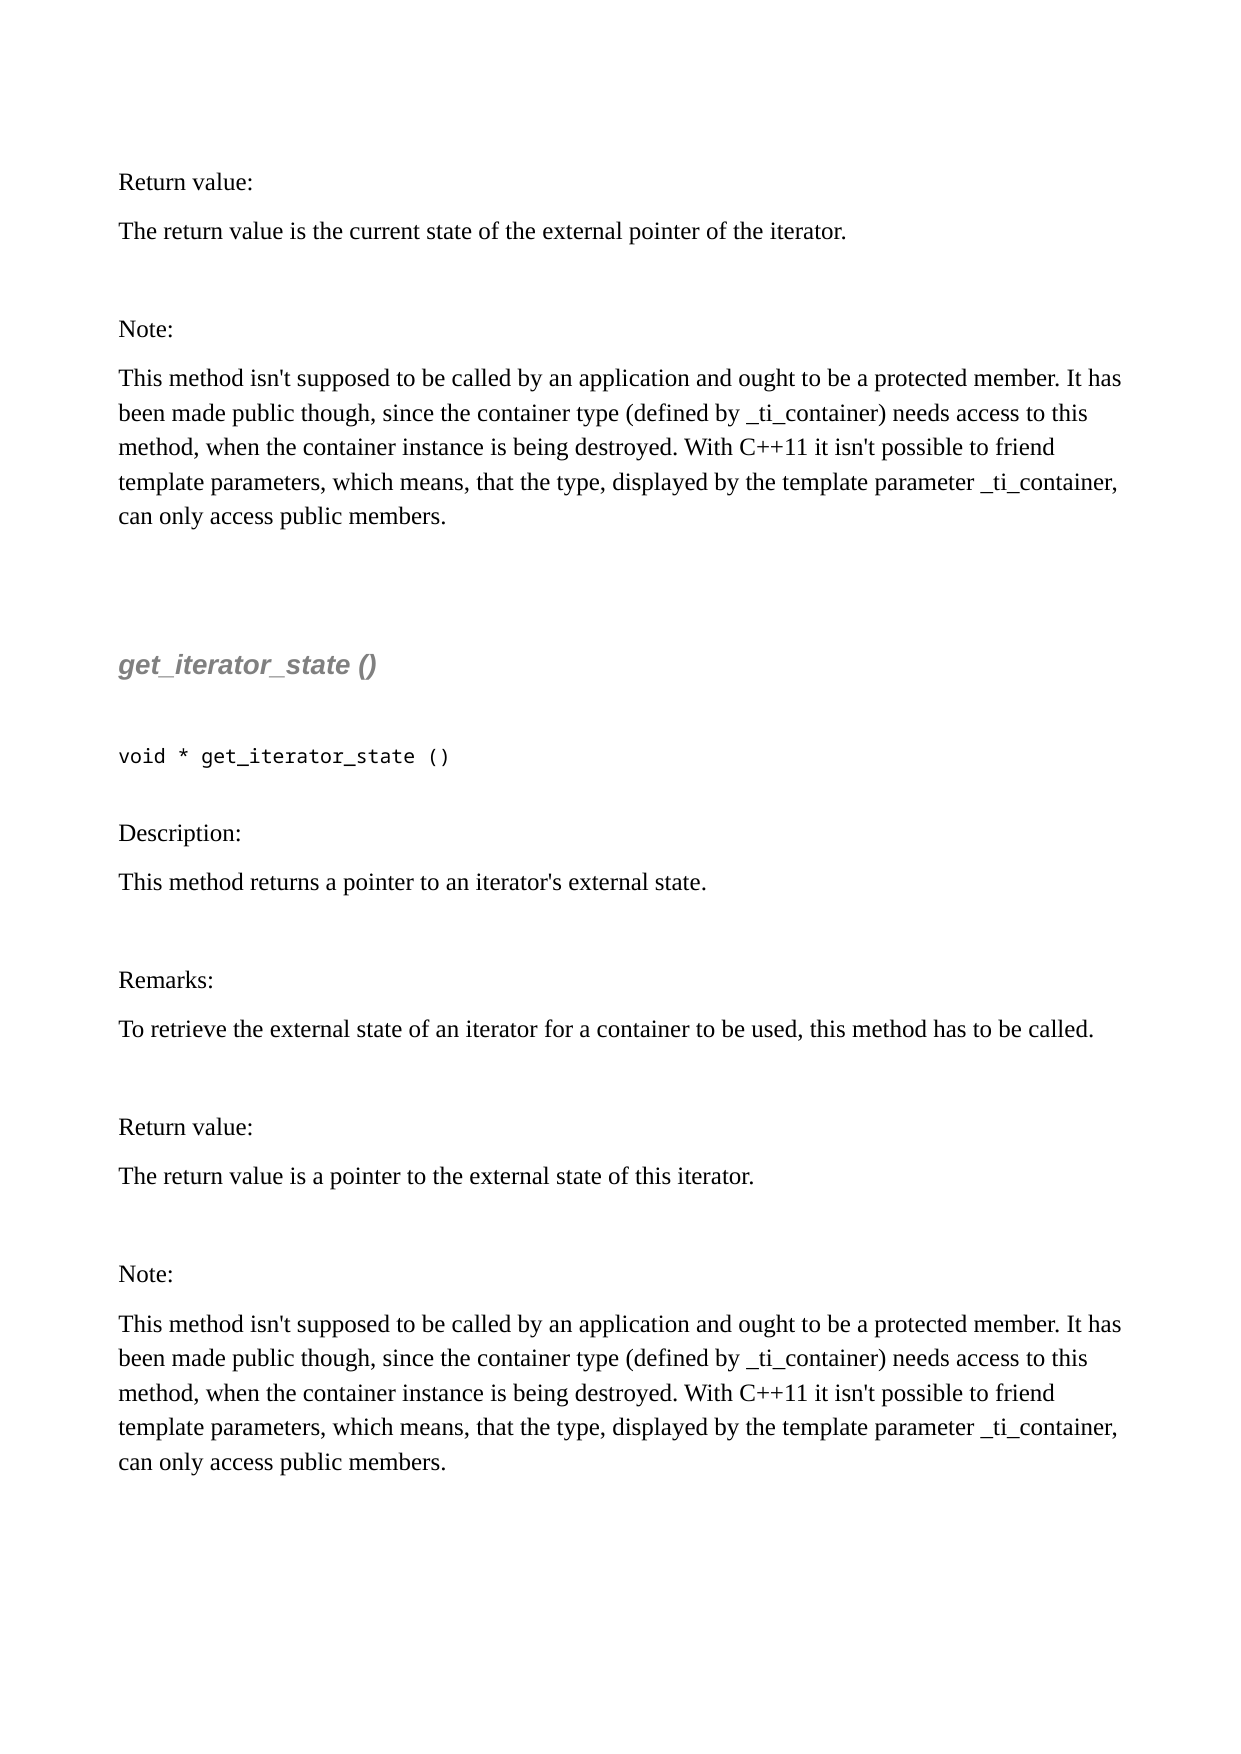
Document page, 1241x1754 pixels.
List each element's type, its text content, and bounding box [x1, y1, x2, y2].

text The return value is a pointer to the external state of this iterator. [118, 1161, 1122, 1190]
text Return value: [118, 167, 1122, 196]
text Return value: [118, 1112, 1122, 1141]
text This method returns a pointer to an iterator's external state. [118, 867, 1122, 896]
text This method isn't supposed to be called by an application and ought to be a protected member. It has been made public though, since the container type (defined by _ti_container) needs access to this method, when the container instance is being destroyed. With C++11 it isn't possible to friend template parameters, which means, that the type, displayed by the template parameter _ti_container, can only access public members. [118, 1309, 1122, 1475]
text void * get_iterator_state () [118, 742, 1122, 769]
text Note: [118, 314, 1122, 343]
text Description: [118, 818, 1122, 847]
text Note: [118, 1259, 1122, 1288]
text The return value is the current state of the external pointer of the iterator. [118, 216, 1122, 245]
text Remarks: [118, 965, 1122, 994]
text This method isn't supposed to be called by an application and ought to be a protected member. It has been made public though, since the container type (defined by _ti_container) needs access to this method, when the container instance is being destroyed. With C++11 it isn't possible to friend template parameters, which means, that the type, displayed by the template parameter _ti_container, can only access public members. [118, 363, 1122, 530]
text To retrieve the external state of an iterator for a container to be used, this method has to be called. [118, 1014, 1122, 1043]
subtitle get_iterator_state () [118, 648, 1122, 680]
